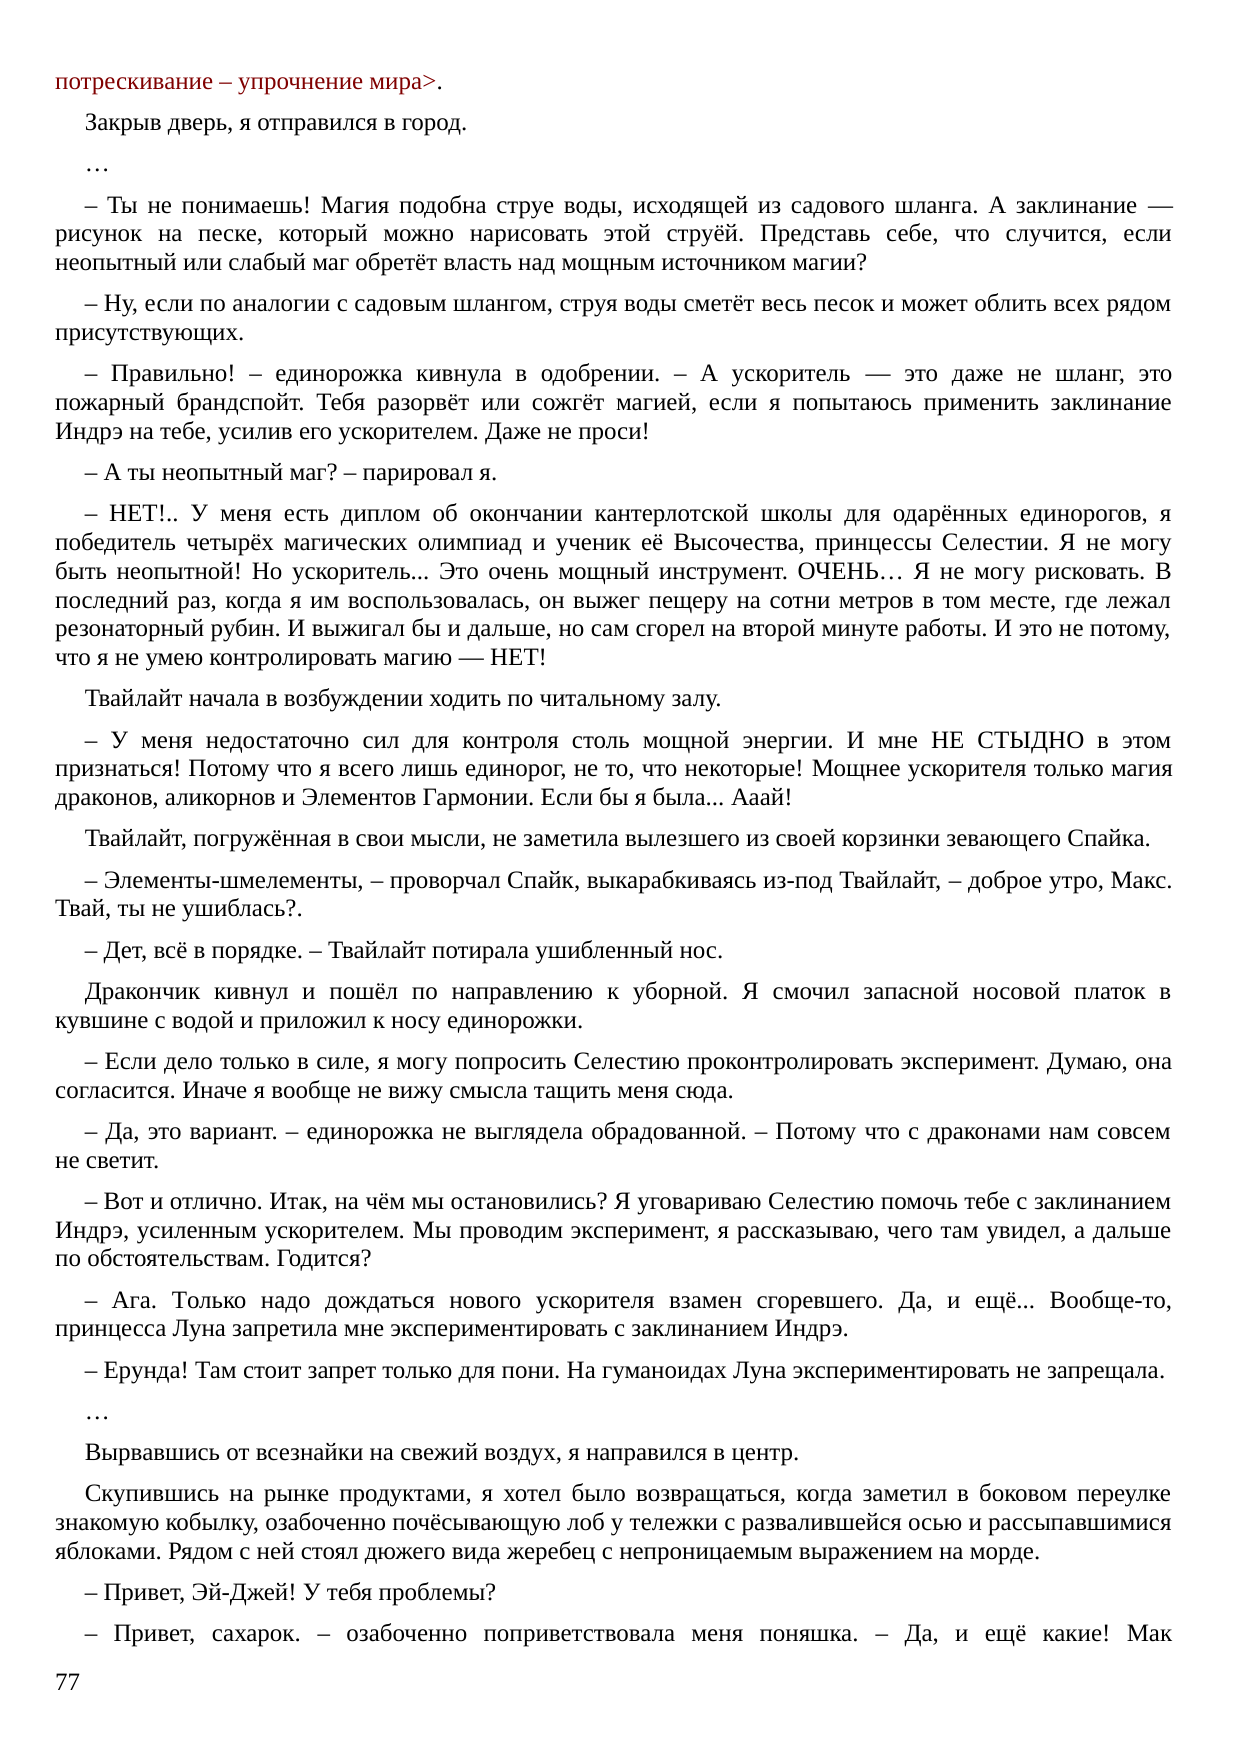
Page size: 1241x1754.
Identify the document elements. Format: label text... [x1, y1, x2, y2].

text – У меня недостаточно сил для контроля столь мощной энергии. И мне НЕ СТЫДНО в этом признаться! Потому что я всего лишь единорог, не то, что некоторые! Мощнее ускорителя только магия драконов, аликорнов и Элементов Гармонии. Если бы я была... Ааай! [55, 725, 1173, 811]
text Вырвавшись от всезнайки на свежий воздух, я направился в центр. [55, 1437, 1173, 1466]
text – Привет, Эй-Джей! У тебя проблемы? [55, 1577, 1173, 1606]
text потрескивание – упрочнение мира>. [55, 66, 1173, 95]
text – Элементы-шмелементы, – проворчал Спайк, выкарабкиваясь из-под Твайлайт, – доброе утро, Макс. Твай, ты не ушиблась?. [55, 865, 1173, 922]
text Твайлайт, погружённая в свои мысли, не заметила вылезшего из своей корзинки зевающего Спайка. [55, 823, 1173, 852]
text – Ну, если по аналогии с садовым шлангом, струя воды сметёт весь песок и может облить всех рядом присутствующих. [55, 288, 1173, 346]
text … [55, 148, 1173, 177]
text – Ты не понимаешь! Магия подобна струе воды, исходящей из садового шланга. А заклинание — рисунок на песке, который можно нарисовать этой струёй. Представь себе, что случится, если неопытный или слабый маг обретёт власть над мощным источником магии? [55, 190, 1173, 276]
text – Правильно! – единорожка кивнула в одобрении. – А ускоритель — это даже не шланг, это пожарный брандспойт. Тебя разорвёт или сожгёт магией, если я попытаюсь применить заклинание Индрэ на тебе, усилив его ускорителем. Даже не проси! [55, 358, 1173, 445]
text – Ага. Только надо дождаться нового ускорителя взамен сгоревшего. Да, и ещё... Вообще-то, принцесса Луна запретила мне экспериментировать с заклинанием Индрэ. [55, 1285, 1173, 1342]
text – Ерунда! Там стоит запрет только для пони. На гуманоидах Луна экспериментировать не запрещала. [55, 1355, 1173, 1383]
text – Вот и отлично. Итак, на чём мы остановились? Я уговариваю Селестию помочь тебе с заклинанием Индрэ, усиленным ускорителем. Мы проводим эксперимент, я рассказываю, чего там увидел, а дальше по обстоятельствам. Годится? [55, 1186, 1173, 1272]
text – А ты неопытный маг? – парировал я. [55, 457, 1173, 486]
text Твайлайт начала в возбуждении ходить по читальному залу. [55, 683, 1173, 712]
text Дракончик кивнул и пошёл по направлению к уборной. Я смочил запасной носовой платок в кувшине с водой и приложил к носу единорожки. [55, 976, 1173, 1033]
text Скупившись на рынке продуктами, я хотел было возвращаться, когда заметил в боковом переулке знакомую кобылку, озабоченно почёсывающую лоб у тележки с развалившейся осью и рассыпавшимися яблоками. Рядом с ней стоял дюжего вида жеребец с непроницаемым выражением на морде. [55, 1478, 1173, 1565]
text Закрыв дверь, я отправился в город. [55, 107, 1173, 136]
text … [55, 1396, 1173, 1425]
text – Привет, сахарок. – озабоченно поприветствовала меня поняшка. – Да, и ещё какие! Мак [55, 1618, 1173, 1647]
text – Да, это вариант. – единорожка не выглядела обрадованной. – Потому что с драконами нам совсем не светит. [55, 1116, 1173, 1173]
text – Дет, всё в порядке. – Твайлайт потирала ушибленный нос. [55, 935, 1173, 963]
text – Если дело только в силе, я могу попросить Селестию проконтролировать эксперимент. Думаю, она согласится. Иначе я вообще не вижу смысла тащить меня сюда. [55, 1046, 1173, 1103]
text – НЕТ!.. У меня есть диплом об окончании кантерлотской школы для одарённых единорогов, я победитель четырёх магических олимпиад и ученик её Высочества, принцессы Селестии. Я не могу быть неопытной! Но ускоритель... Это очень мощный инструмент. ОЧЕНЬ… Я не могу рисковать. В последний раз, когда я им воспользовалась, он выжег пещеру на сотни метров в том месте, где лежал резонаторный рубин. И выжигал бы и дальше, но сам сгорел на второй минуте работы. И это не потому, что я не умею контролировать магию — НЕТ! [55, 498, 1173, 671]
